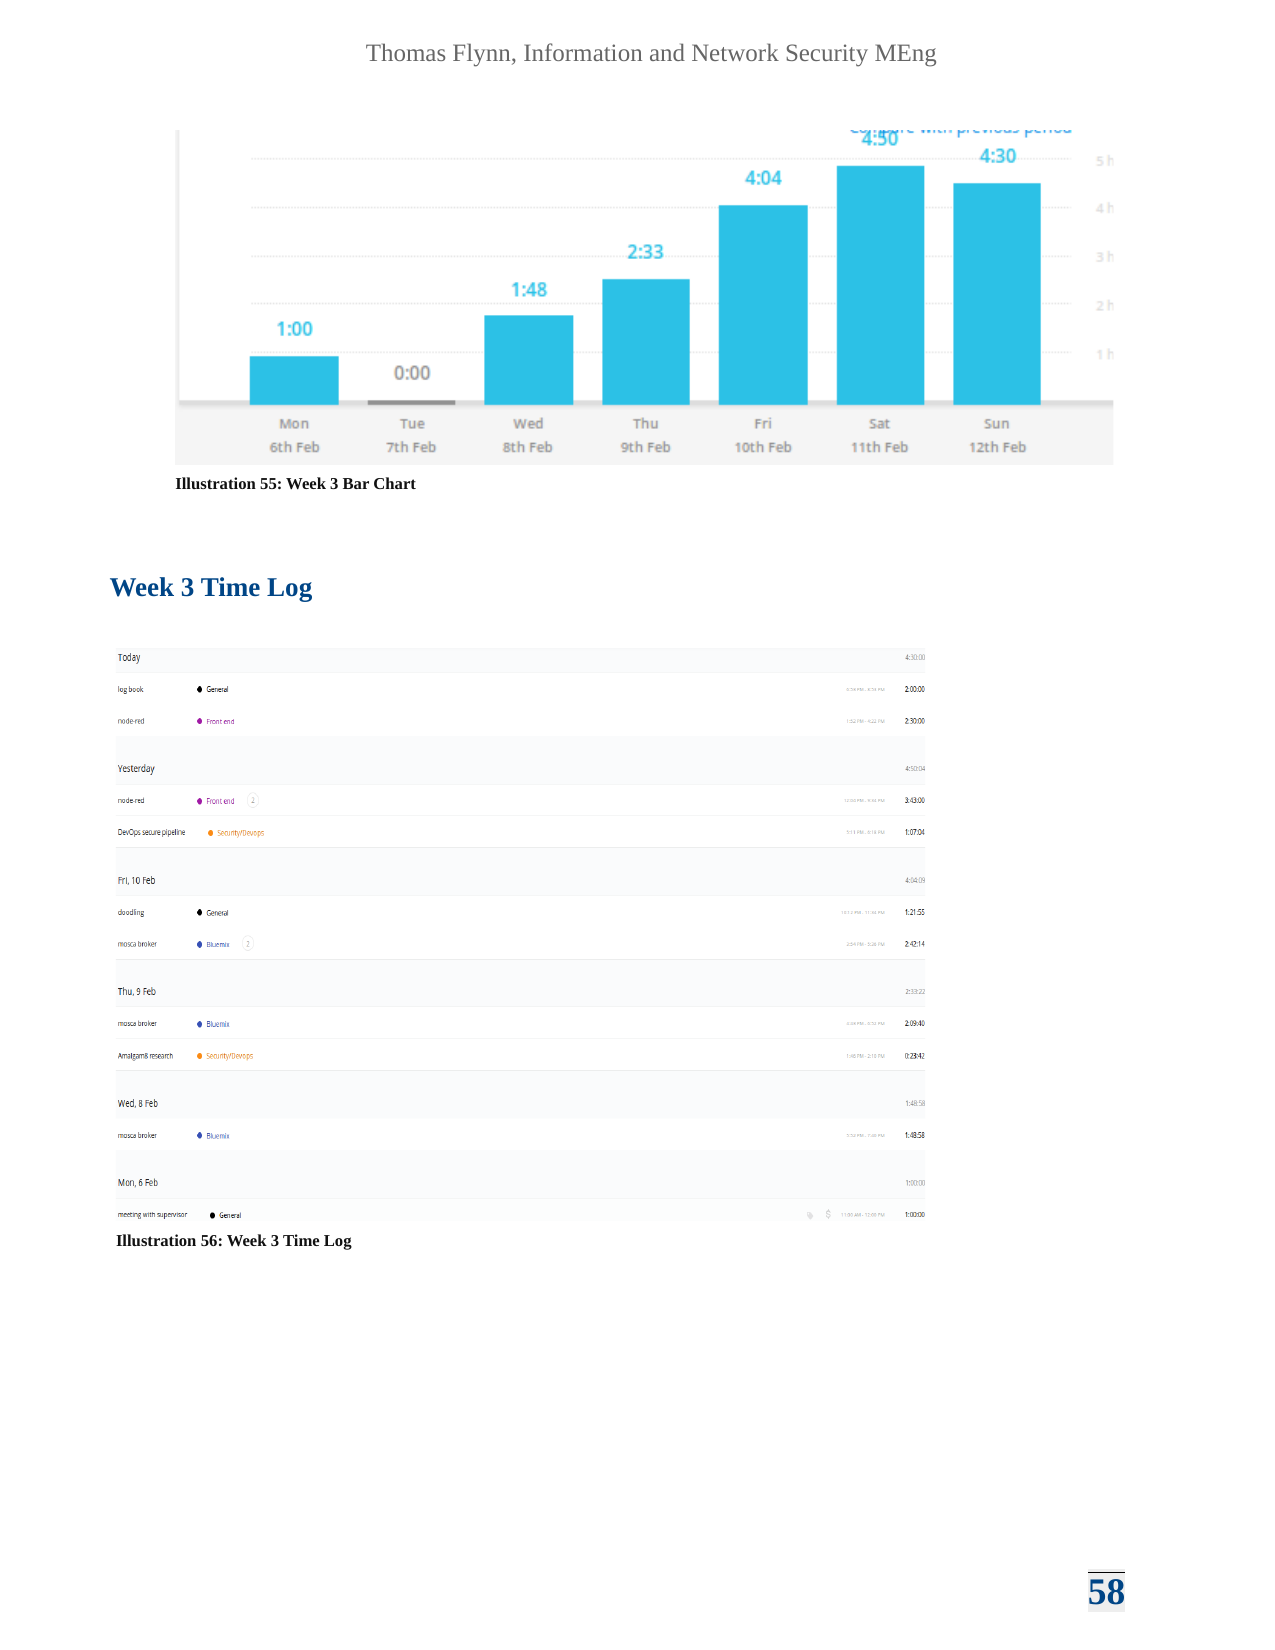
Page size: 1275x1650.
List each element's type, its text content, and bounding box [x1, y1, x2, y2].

picture [175, 130, 1114, 465]
text Illustration 55: Week 3 Bar Chart [175, 465, 1113, 493]
picture [115, 648, 926, 1221]
text Illustration 56: Week 3 Time Log [116, 1228, 1202, 1249]
subtitle Week 3 Time Log [109, 571, 1125, 602]
subtitle [77, 1228, 1202, 1254]
